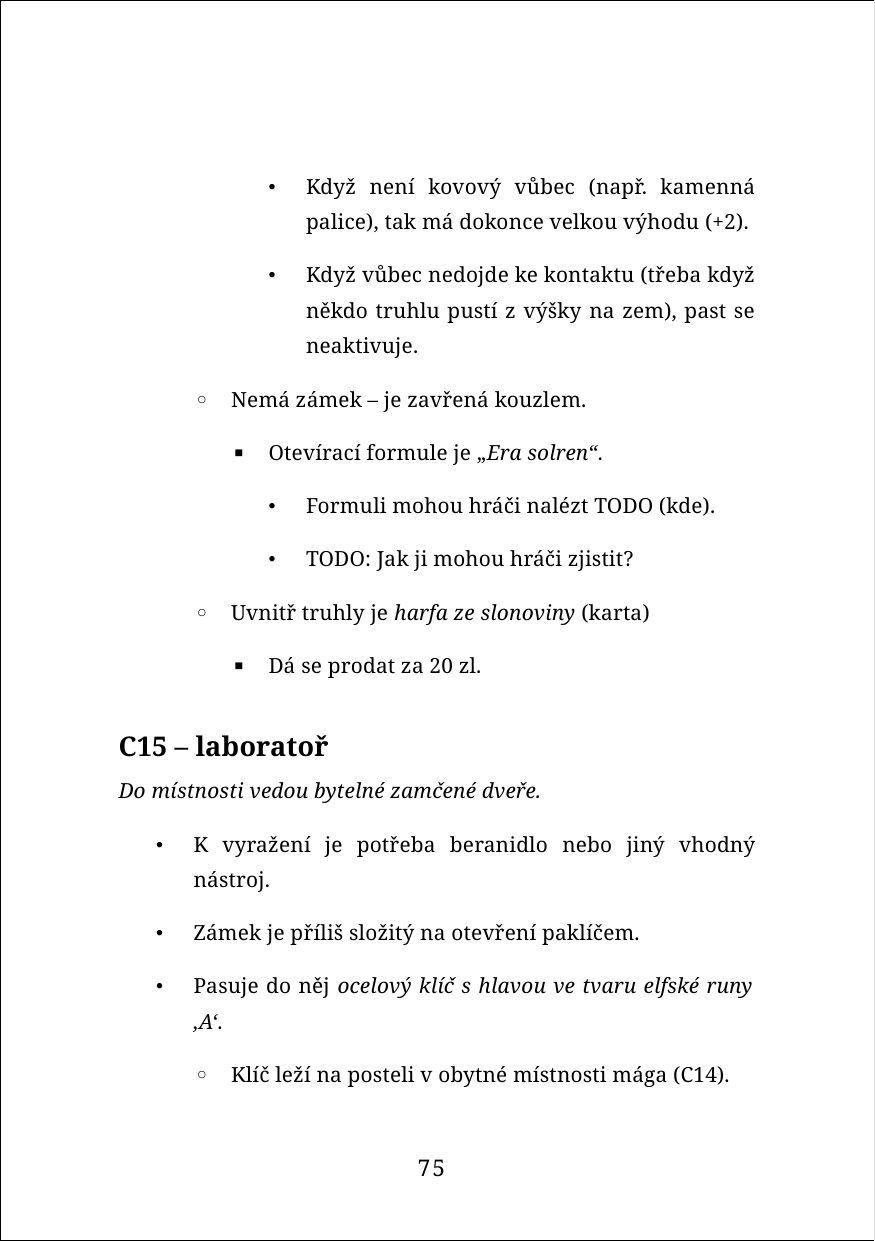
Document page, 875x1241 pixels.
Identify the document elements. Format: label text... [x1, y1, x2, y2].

list Pasuje do něj ocelový klíč s hlavou ve tvaru elfské runy ‚A‘. [156, 972, 756, 1036]
text Do místnosti vedou bytelné zamčené dveře. [118, 776, 756, 805]
list Otevírací formule je „Era solren“. [231, 438, 756, 466]
list Když vůbec nedojde ke kontaktu (třeba když někdo truhlu pustí z výšky na zem), past se neaktivuje. [268, 261, 756, 360]
list Klíč leží na posteli v obytné místnosti mága (C14). [193, 1060, 756, 1089]
list TODO: Jak ji mohou hráči zjistit? [268, 544, 756, 573]
list Formuli mohou hráči nalézt TODO (kde). [268, 491, 756, 520]
list Uvnitř truhly je harfa ze slonoviny (karta) [193, 598, 756, 626]
list K vyražení je potřeba beranidlo nebo jiný vhodný nástroj. [156, 830, 756, 894]
list Dá se prodat za 20 zl. [231, 651, 756, 679]
list Když není kovový vůbec (např. kamenná palice), tak má dokonce velkou výhodu (+2). [268, 172, 756, 236]
list Nemá zámek – je zavřená kouzlem. [193, 385, 756, 413]
subtitle C15 – laboratoř [118, 728, 756, 765]
list Zámek je příliš složitý na otevření paklíčem. [156, 918, 756, 947]
